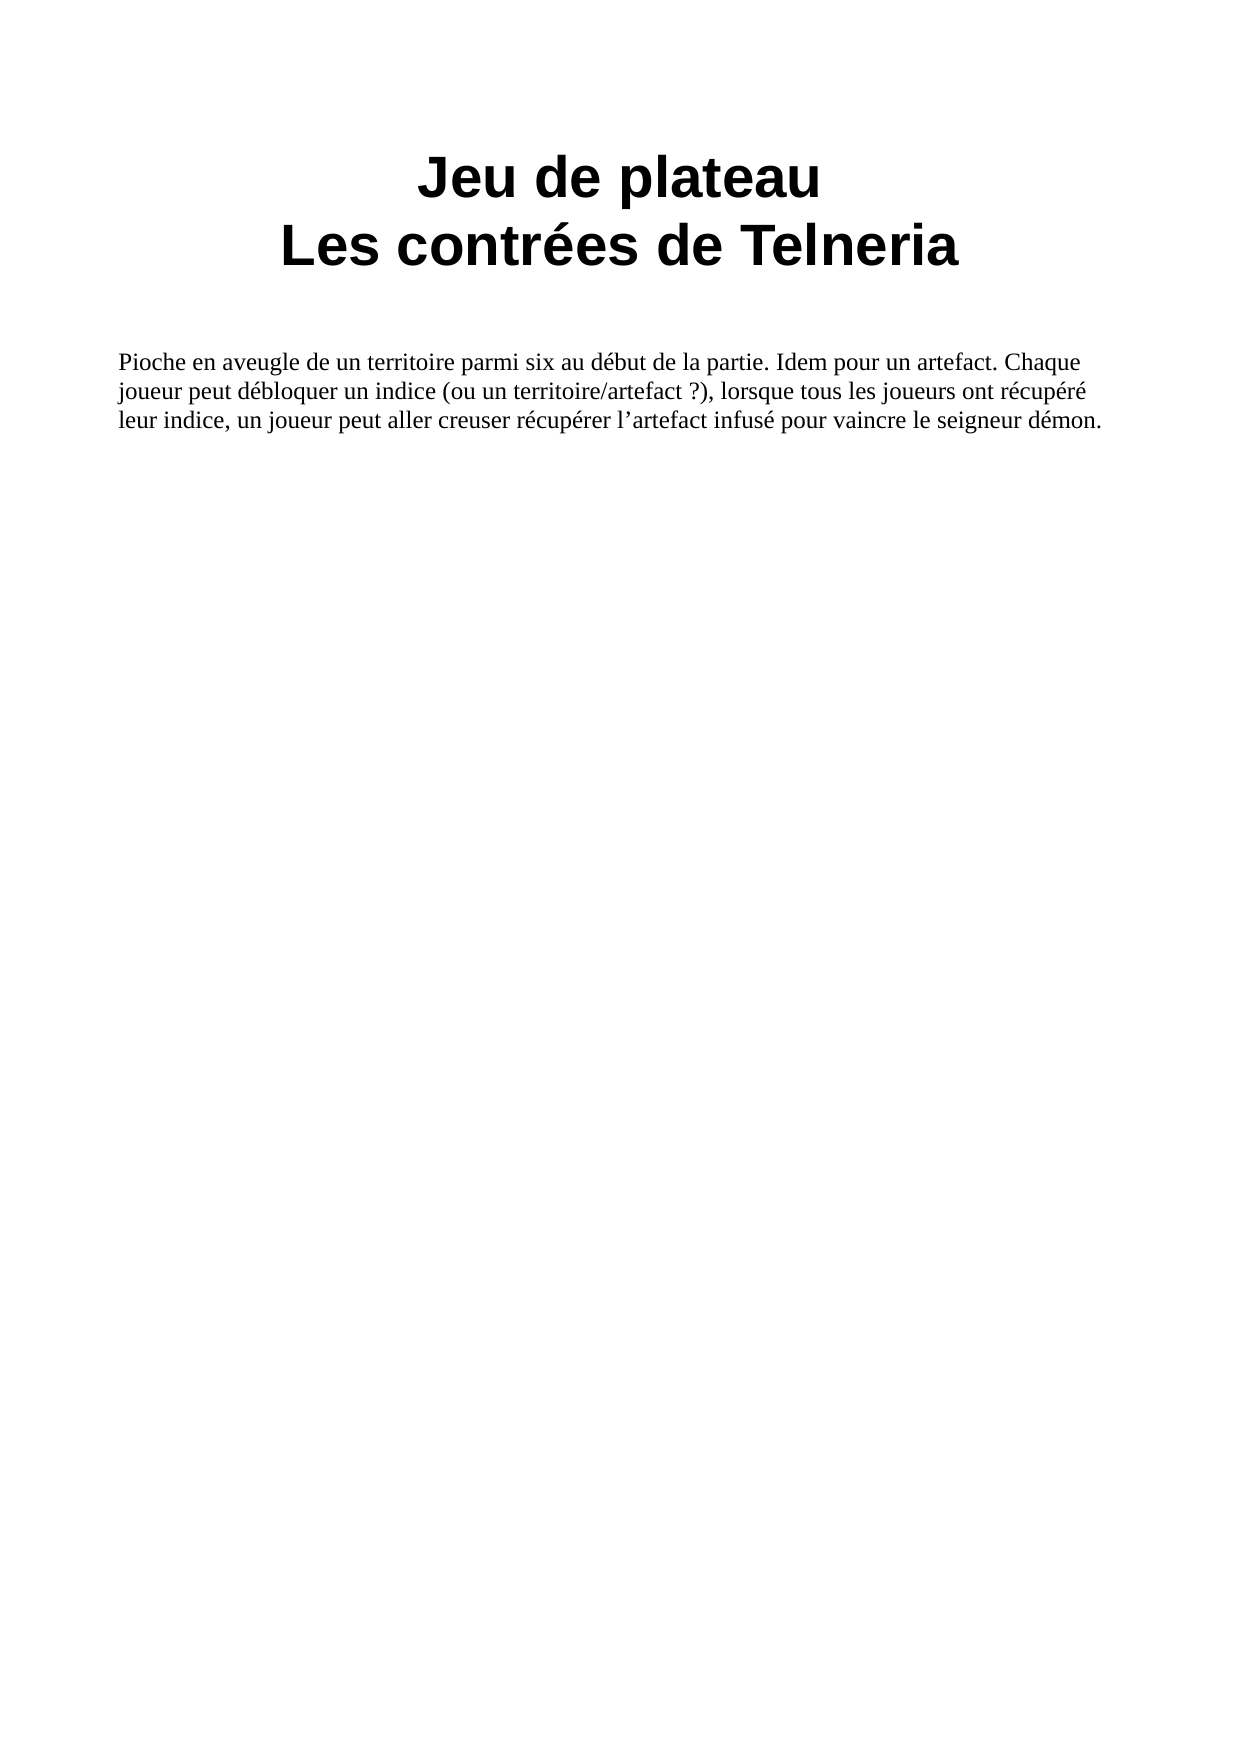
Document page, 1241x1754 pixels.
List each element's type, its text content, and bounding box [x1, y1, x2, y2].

text Pioche en aveugle de un territoire parmi six au début de la partie. Idem pour un artefact. Chaque joueur peut débloquer un indice (ou un territoire/artefact ?), lorsque tous les joueurs ont récupéré leur indice, un joueur peut aller creuser récupérer l’artefact infusé pour vaincre le seigneur démon. [118, 347, 1122, 433]
title Jeu de plateau Les contrées de Telneria [118, 143, 1122, 277]
